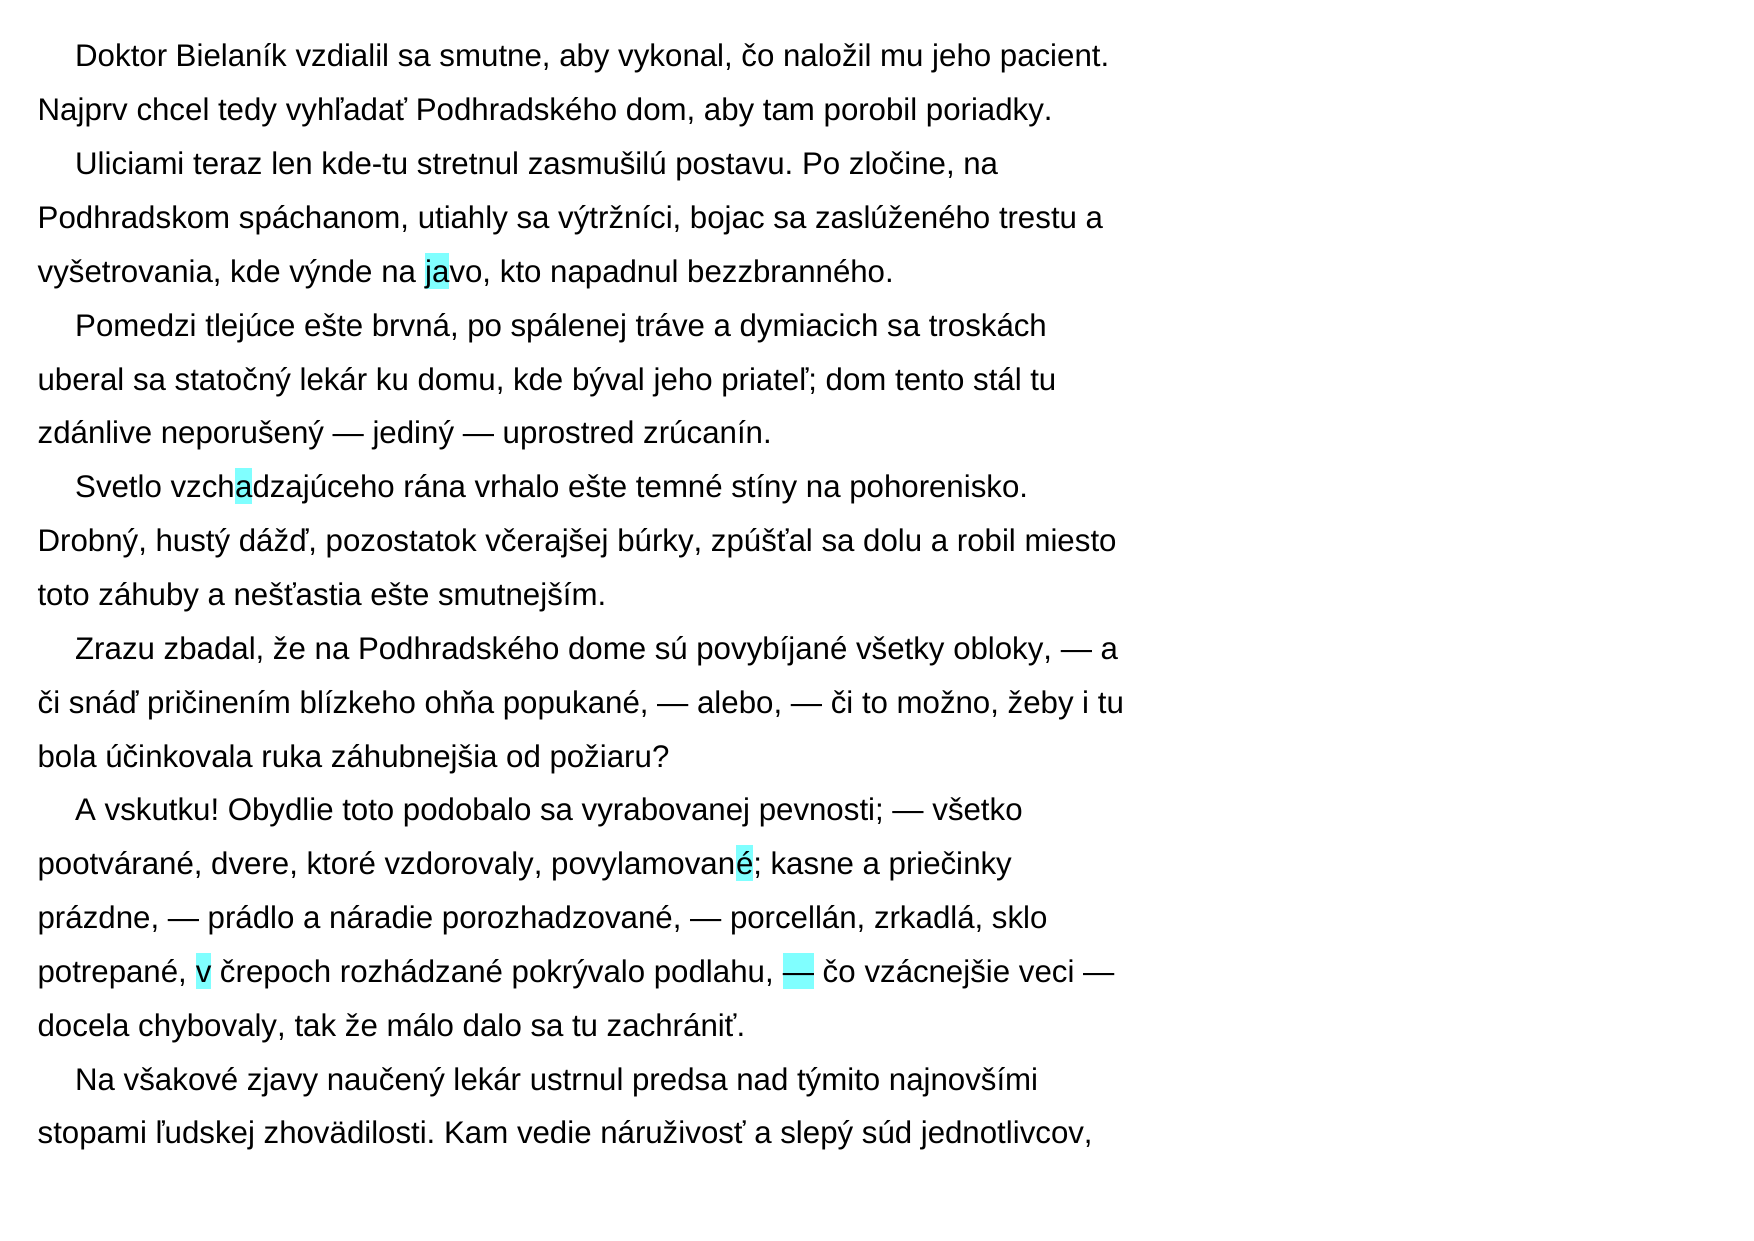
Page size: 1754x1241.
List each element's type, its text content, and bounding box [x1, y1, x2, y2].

text Svetlo vzchadzajúceho rána vrhalo ešte temné stíny na pohorenisko. Drobný, hustý dážď, pozostatok včerajšej búrky, zpúšťal sa dolu a robil miesto toto záhuby a nešťastia ešte smutnejším. [37, 468, 1130, 612]
text Pomedzi tlejúce ešte brvná, po spálenej tráve a dymiacich sa troskách uberal sa statočný lekár ku domu, kde býval jeho priateľ; dom tento stál tu zdánlive neporušený — jediný — uprostred zrúcanín. [37, 307, 1130, 450]
text Uliciami teraz len kde-tu stretnul zasmušilú postavu. Po zločine, na Podhradskom spáchanom, utiahly sa výtržníci, bojac sa zaslúženého trestu a vyšetrovania, kde výnde na javo, kto napadnul bezzbranného. [37, 145, 1130, 289]
text Zrazu zbadal, že na Podhradského dome sú povybíjané všetky obloky, — a či snáď pričinením blízkeho ohňa popukané, — alebo, — či to možno, žeby i tu bola účinkovala ruka záhubnejšia od požiaru? [37, 630, 1130, 773]
text A vskutku! Obydlie toto podobalo sa vyrabovanej pevnosti; — všetko pootvárané, dvere, ktoré vzdorovaly, povylamované; kasne a priečinky prázdne, — prádlo a náradie porozhadzované, — porcellán, zrkadlá, sklo potrepané, v črepoch rozhádzané pokrývalo podlahu, — čo vzácnejšie veci — docela chybovaly, tak že málo dalo sa tu zachrániť. [37, 791, 1130, 1043]
text Doktor Bielaník vzdialil sa smutne, aby vykonal, čo naložil mu jeho pacient. Najprv chcel tedy vyhľadať Podhradského dom, aby tam porobil poriadky. [37, 37, 1130, 127]
text Na všakové zjavy naučený lekár ustrnul predsa nad týmito najnovšími stopami ľudskej zhovädilosti. Kam vedie náruživosť a slepý súd jednotlivcov, [37, 1061, 1130, 1151]
